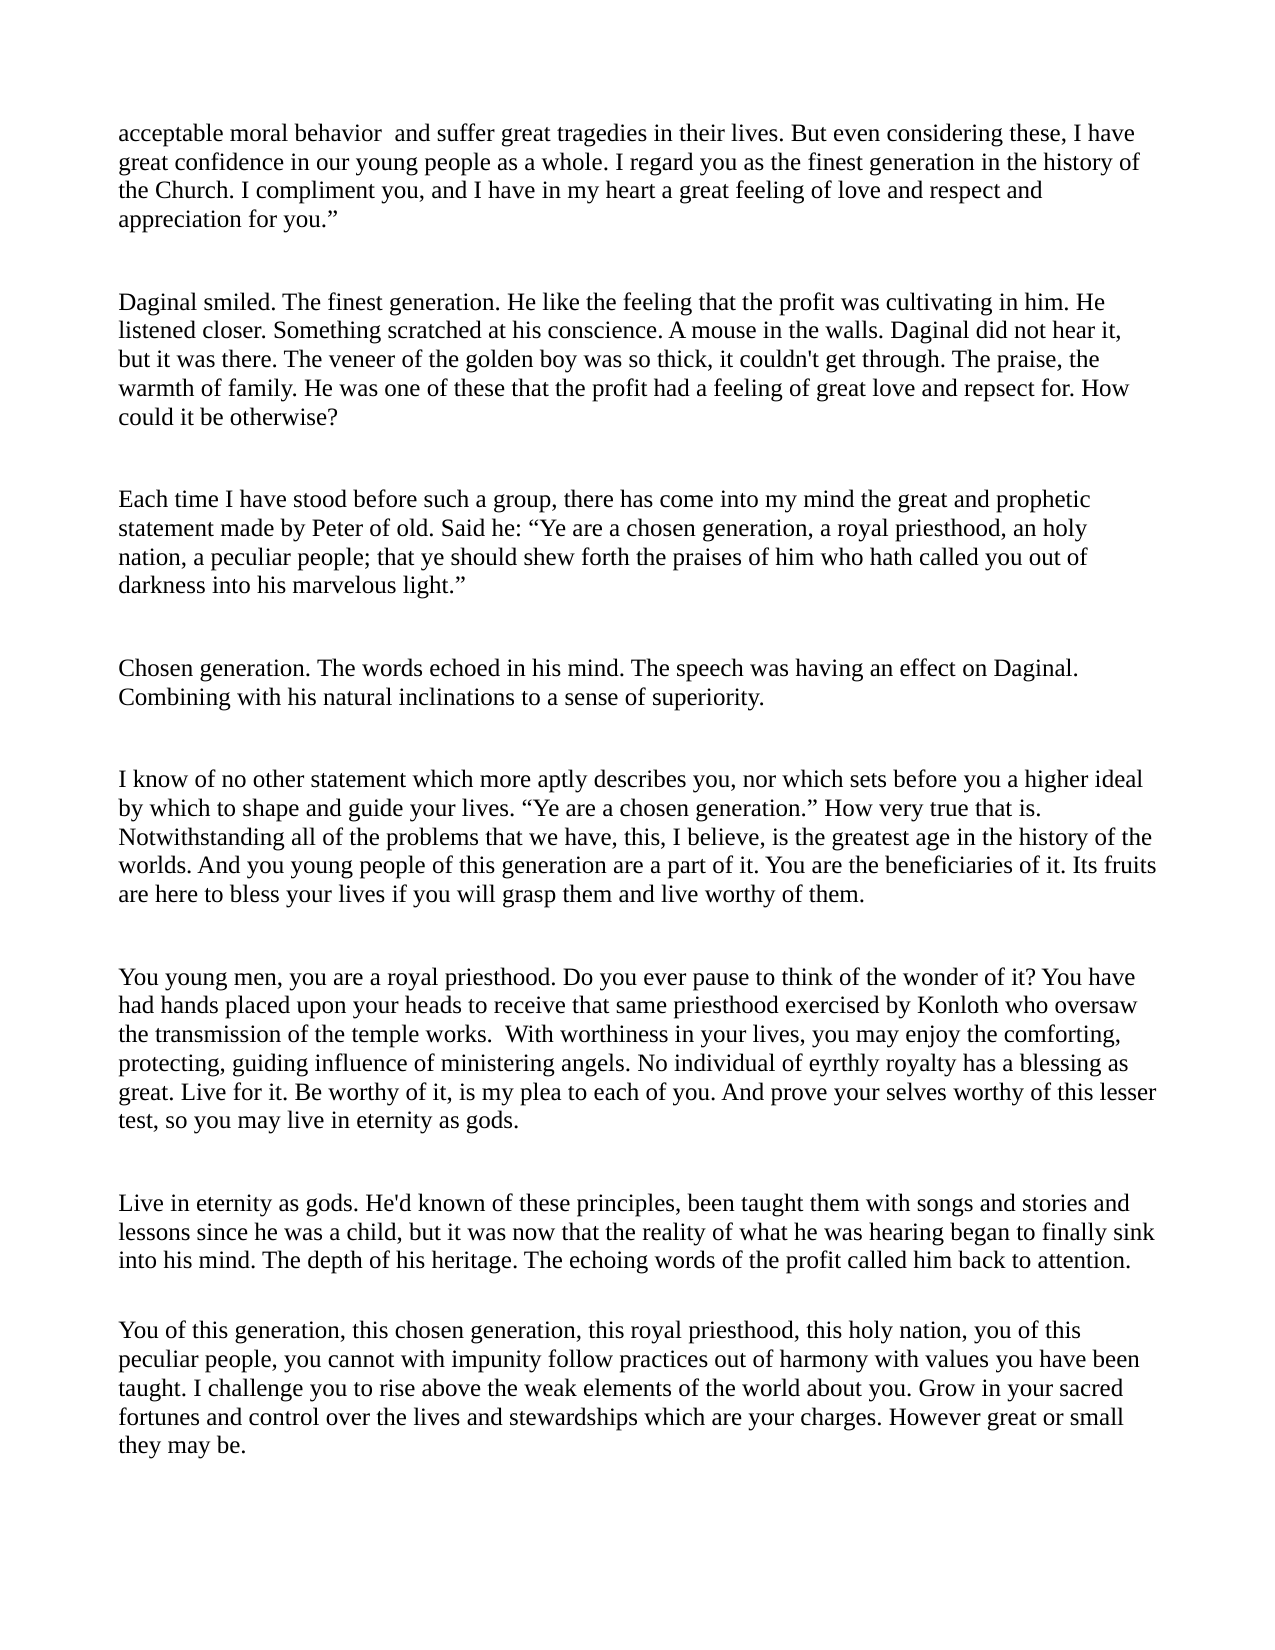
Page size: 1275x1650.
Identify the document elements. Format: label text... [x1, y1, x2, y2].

text Daginal smiled. The finest generation. He like the feeling that the profit was cultivating in him. He listened closer. Something scratched at his conscience. A mouse in the walls. Daginal did not hear it, but it was there. The veneer of the golden boy was so thick, it couldn't get through. The praise, the warmth of family. He was one of these that the profit had a feeling of great love and repsect for. How could it be otherwise? [118, 287, 1157, 431]
text You of this generation, this chosen generation, this royal priesthood, this holy nation, you of this peculiar people, you cannot with impunity follow practices out of harmony with values you have been taught. I challenge you to rise above the weak elements of the world about you. Grow in your sacred fortunes and control over the lives and stewardships which are your charges. However great or small they may be. [118, 1287, 1157, 1459]
text I know of no other statement which more aptly describes you, nor which sets before you a higher ideal by which to shape and guide your lives. “Ye are a chosen generation.” How very true that is. Notwithstanding all of the problems that we have, this, I believe, is the greatest age in the history of the worlds. And you young people of this generation are a part of it. You are the beneficiaries of it. Its fruits are here to bless your lives if you will grasp them and live worthy of them. [118, 764, 1157, 908]
text acceptable moral behavior and suffer great tragedies in their lives. But even considering these, I have great confidence in our young people as a whole. I regard you as the finest generation in the history of the Church. I compliment you, and I have in my heart a great feeling of love and respect and appreciation for you.” [118, 118, 1157, 233]
text Chosen generation. The words echoed in his mind. The speech was having an effect on Daginal. Combining with his natural inclinations to a sense of superiority. [118, 653, 1157, 711]
text Live in eternity as gods. He'd known of these principles, been taught them with songs and stories and lessons since he was a child, but it was now that the reality of what he was hearing began to finally sink into his mind. The depth of his heritage. The echoing words of the profit called him back to attention. [118, 1188, 1157, 1274]
text You young men, you are a royal priesthood. Do you ever pause to think of the wonder of it? You have had hands placed upon your heads to receive that same priesthood exercised by Konloth who oversaw the transmission of the temple works. With worthiness in your lives, you may enjoy the comforting, protecting, guiding influence of ministering angels. No individual of eyrthly royalty has a blessing as great. Live for it. Be worthy of it, is my plea to each of you. And prove your selves worthy of this lesser test, so you may live in eternity as gods. [118, 962, 1157, 1134]
text Each time I have stood before such a group, there has come into my mind the great and prophetic statement made by Peter of old. Said he: “Ye are a chosen generation, a royal priesthood, an holy nation, a peculiar people; that ye should shew forth the praises of him who hath called you out of darkness into his marvelous light.” [118, 484, 1157, 599]
